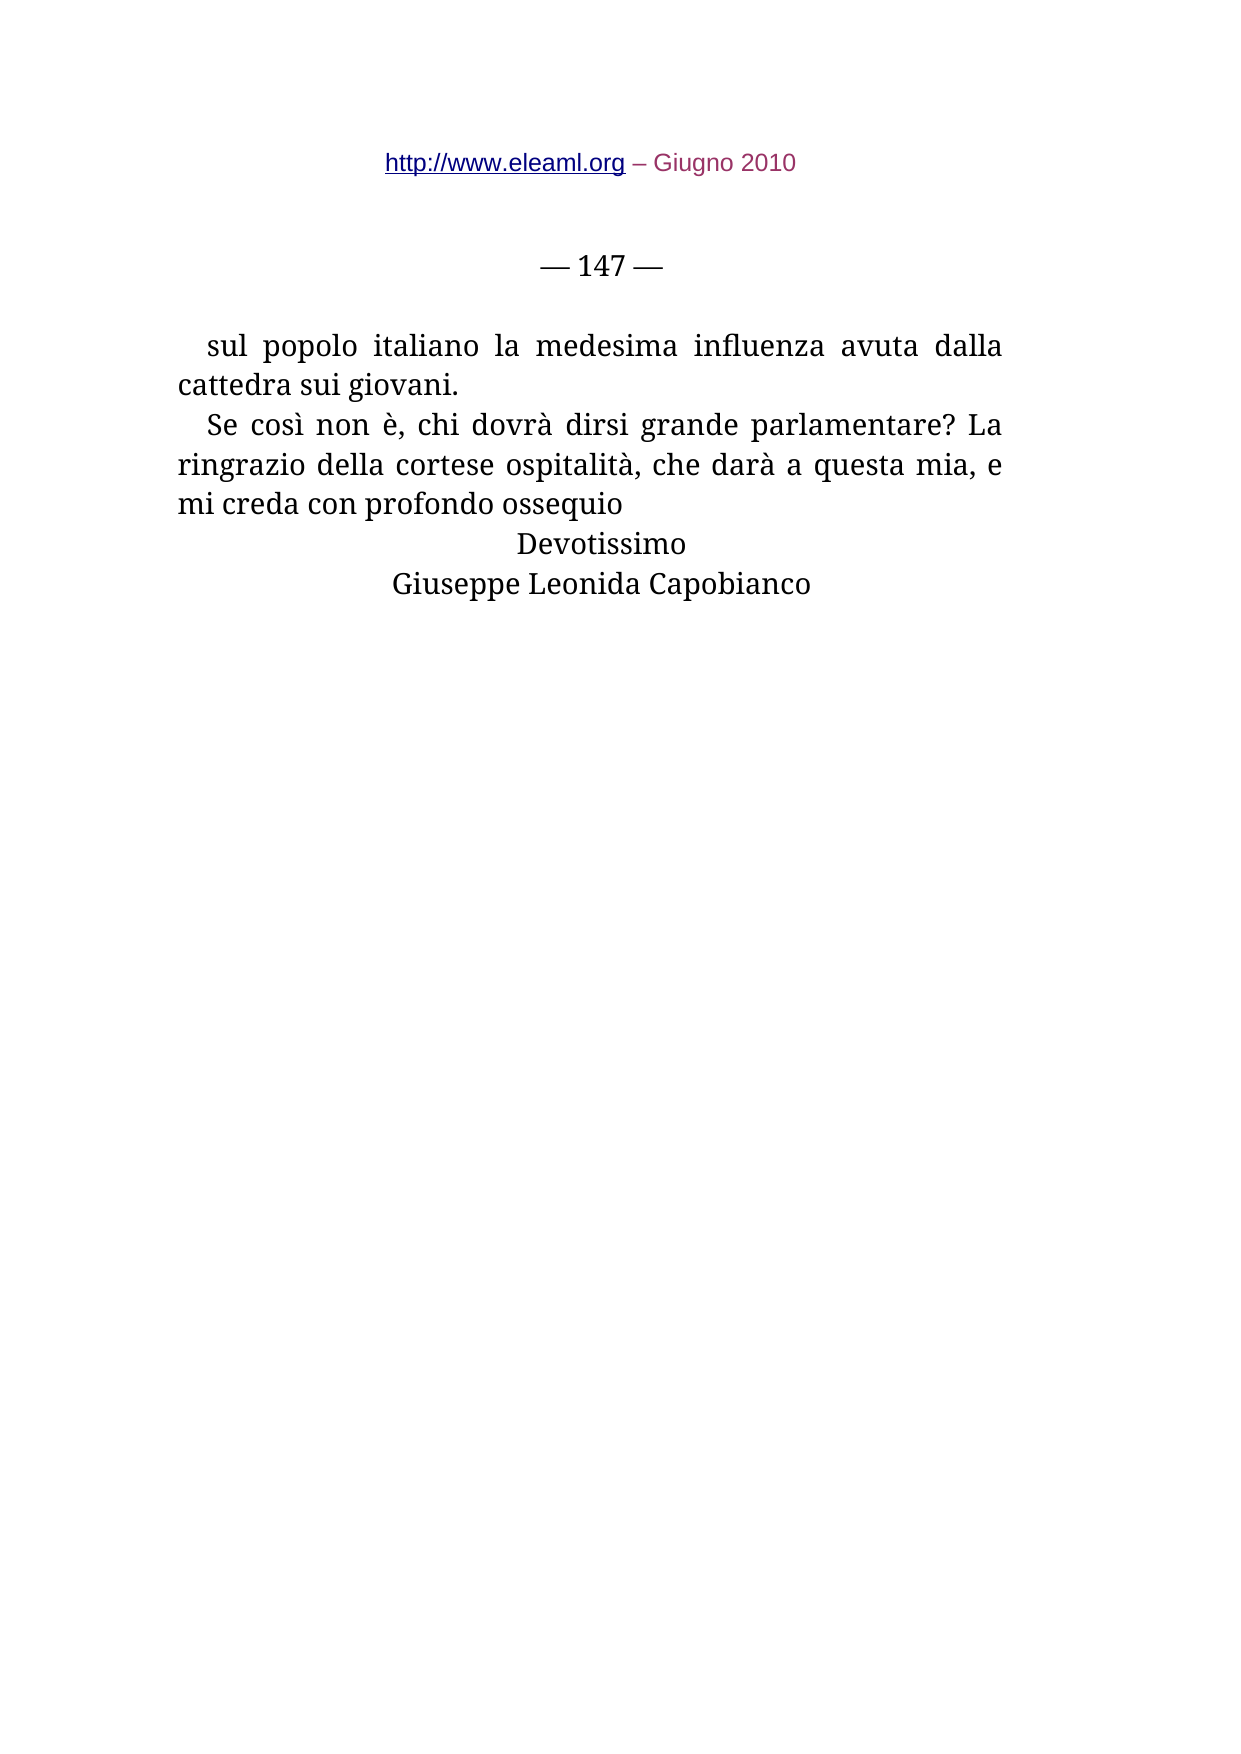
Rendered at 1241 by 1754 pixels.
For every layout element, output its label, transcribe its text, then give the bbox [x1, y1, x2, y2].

text sul popolo italiano la medesima influenza avuta dalla cattedra sui giovani. [177, 325, 1004, 404]
text Giuseppe Leonida Capobianco [177, 563, 1004, 603]
text Devotissimo [177, 523, 1004, 563]
text — 147 — [177, 246, 1004, 285]
text Se così non è, chi dovrà dirsi grande parlamentare? La ringrazio della cortese ospitalità, che darà a questa mia, e mi creda con profondo ossequio [177, 404, 1004, 523]
